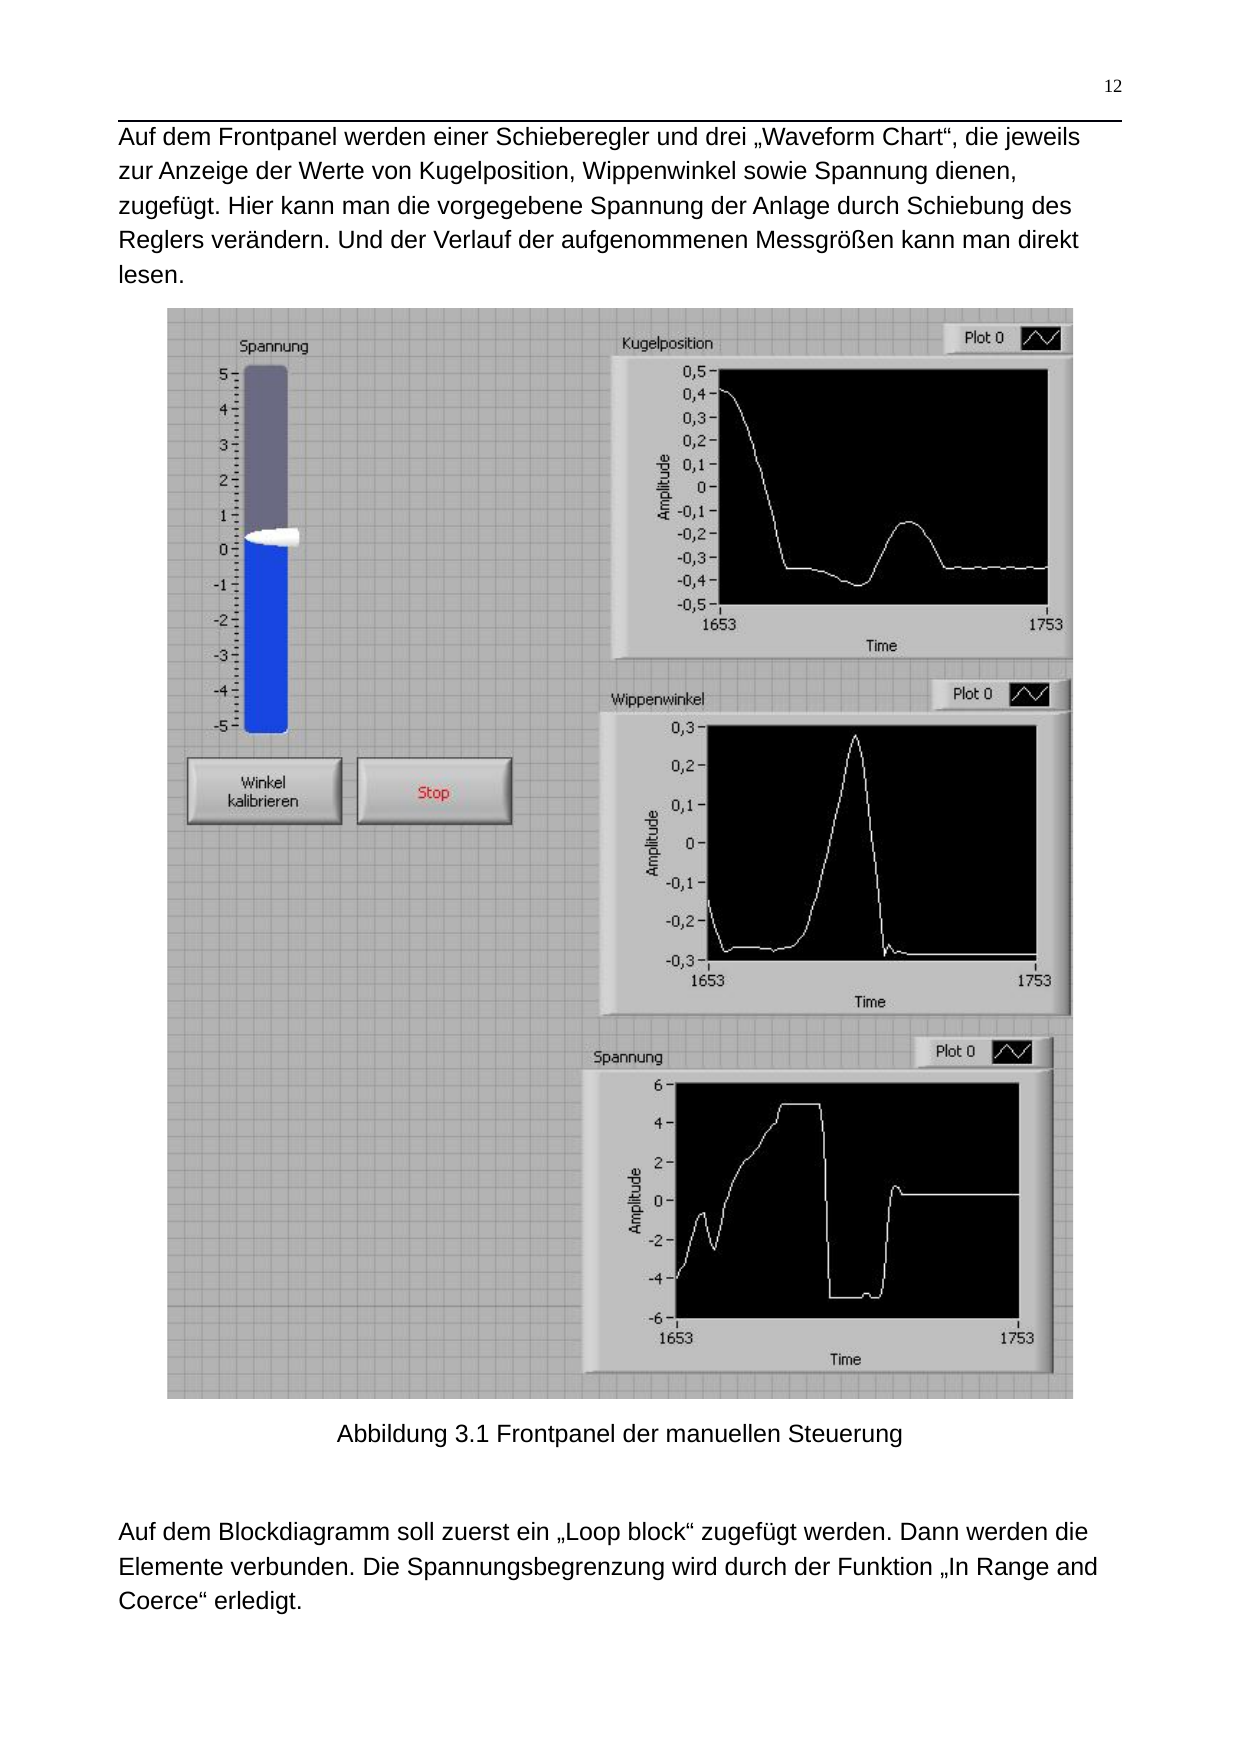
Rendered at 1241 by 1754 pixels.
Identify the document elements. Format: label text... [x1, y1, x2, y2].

text Abbildung 3.1 Frontpanel der manuellen Steuerung [118, 1419, 1122, 1448]
picture [167, 308, 1074, 1399]
text Auf dem Frontpanel werden einer Schieberegler und drei „Waveform Chart“, die jeweils zur Anzeige der Werte von Kugelposition, Wippenwinkel sowie Spannung dienen, zugefügt. Hier kann man die vorgegebene Spannung der Anlage durch Schiebung des Reglers verändern. Und der Verlauf der aufgenommenen Messgrößen kann man direkt lesen. [118, 122, 1122, 288]
text Auf dem Blockdiagramm soll zuerst ein „Loop block“ zugefügt werden. Dann werden die Elemente verbunden. Die Spannungsbegrenzung wird durch der Funktion „In Range and Coerce“ erledigt. [118, 1517, 1122, 1615]
